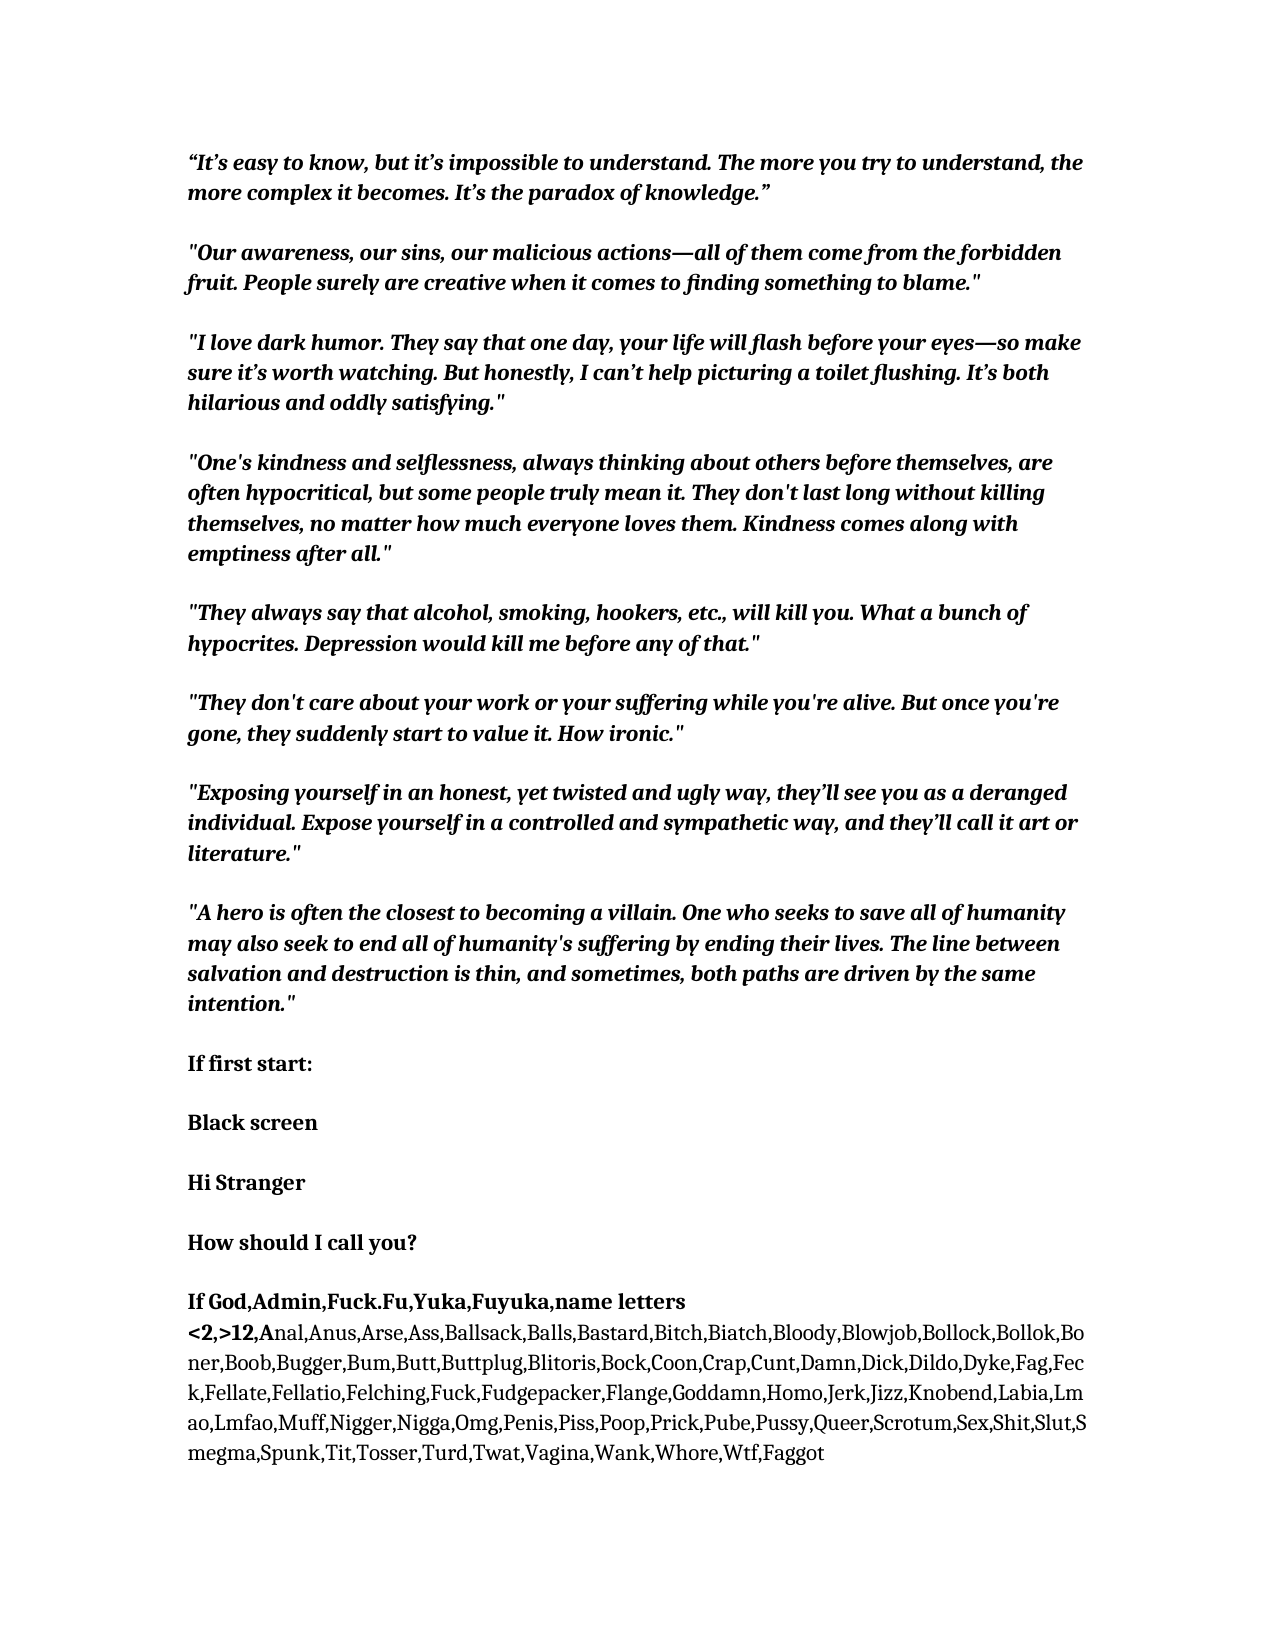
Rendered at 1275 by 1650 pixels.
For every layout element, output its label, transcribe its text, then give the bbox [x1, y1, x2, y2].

text "One's kindness and selflessness, always thinking about others before themselves, are often hypocritical, but some people truly mean it. They don't last long without killing themselves, no matter how much everyone loves them. Kindness comes along with emptiness after all." [187, 450, 1087, 567]
text "Our awareness, our sins, our malicious actions—all of them come from the forbidden fruit. People surely are creative when it comes to finding something to blame." [187, 240, 1087, 296]
text Black screen [187, 1110, 1087, 1136]
text "They don't care about your work or your suffering while you're alive. But once you're gone, they suddenly start to value it. How ironic." [187, 690, 1087, 747]
text "They always say that alcohol, smoking, hookers, etc., will kill you. What a bunch of hypocrites. Depression would kill me before any of that." [187, 600, 1087, 657]
text If first start: [187, 1050, 1087, 1077]
text "Exposing yourself in an honest, yet twisted and ugly way, they’ll see you as a deranged individual. Expose yourself in a controlled and sympathetic way, and they’ll call it art or literature." [187, 780, 1087, 867]
text Hi Stranger [187, 1170, 1087, 1196]
text How should I call you? [187, 1229, 1087, 1256]
text "I love dark humor. They say that one day, your life will flash before your eyes—so make sure it’s worth watching. But honestly, I can’t help picturing a toilet flushing. It’s both hilarious and oddly satisfying." [187, 330, 1087, 417]
text “It’s easy to know, but it’s impossible to understand. The more you try to understand, the more complex it becomes. It’s the paradox of knowledge.” [187, 150, 1087, 207]
text If God,Admin,Fuck.Fu,Yuka,Fuyuka,name letters <2,>12,Anal,Anus,Arse,Ass,Ballsack,Balls,Bastard,Bitch,Biatch,Bloody,Blowjob,Bollock,Bollok,Boner,Boob,Bugger,Bum,Butt,Buttplug,Blitoris,Bock,Coon,Crap,Cunt,Damn,Dick,Dildo,Dyke,Fag,Feck,Fellate,Fellatio,Felching,Fuck,Fudgepacker,Flange,Goddamn,Homo,Jerk,Jizz,Knobend,Labia,Lmao,Lmfao,Muff,Nigger,Nigga,Omg,Penis,Piss,Poop,Prick,Pube,Pussy,Queer,Scrotum,Sex,Shit,Slut,Smegma,Spunk,Tit,Tosser,Turd,Twat,Vagina,Wank,Whore,Wtf,Faggot [187, 1289, 1087, 1467]
text "A hero is often the closest to becoming a villain. One who seeks to save all of humanity may also seek to end all of humanity's suffering by ending their lives. The line between salvation and destruction is thin, and sometimes, both paths are driven by the same intention." [187, 900, 1087, 1017]
